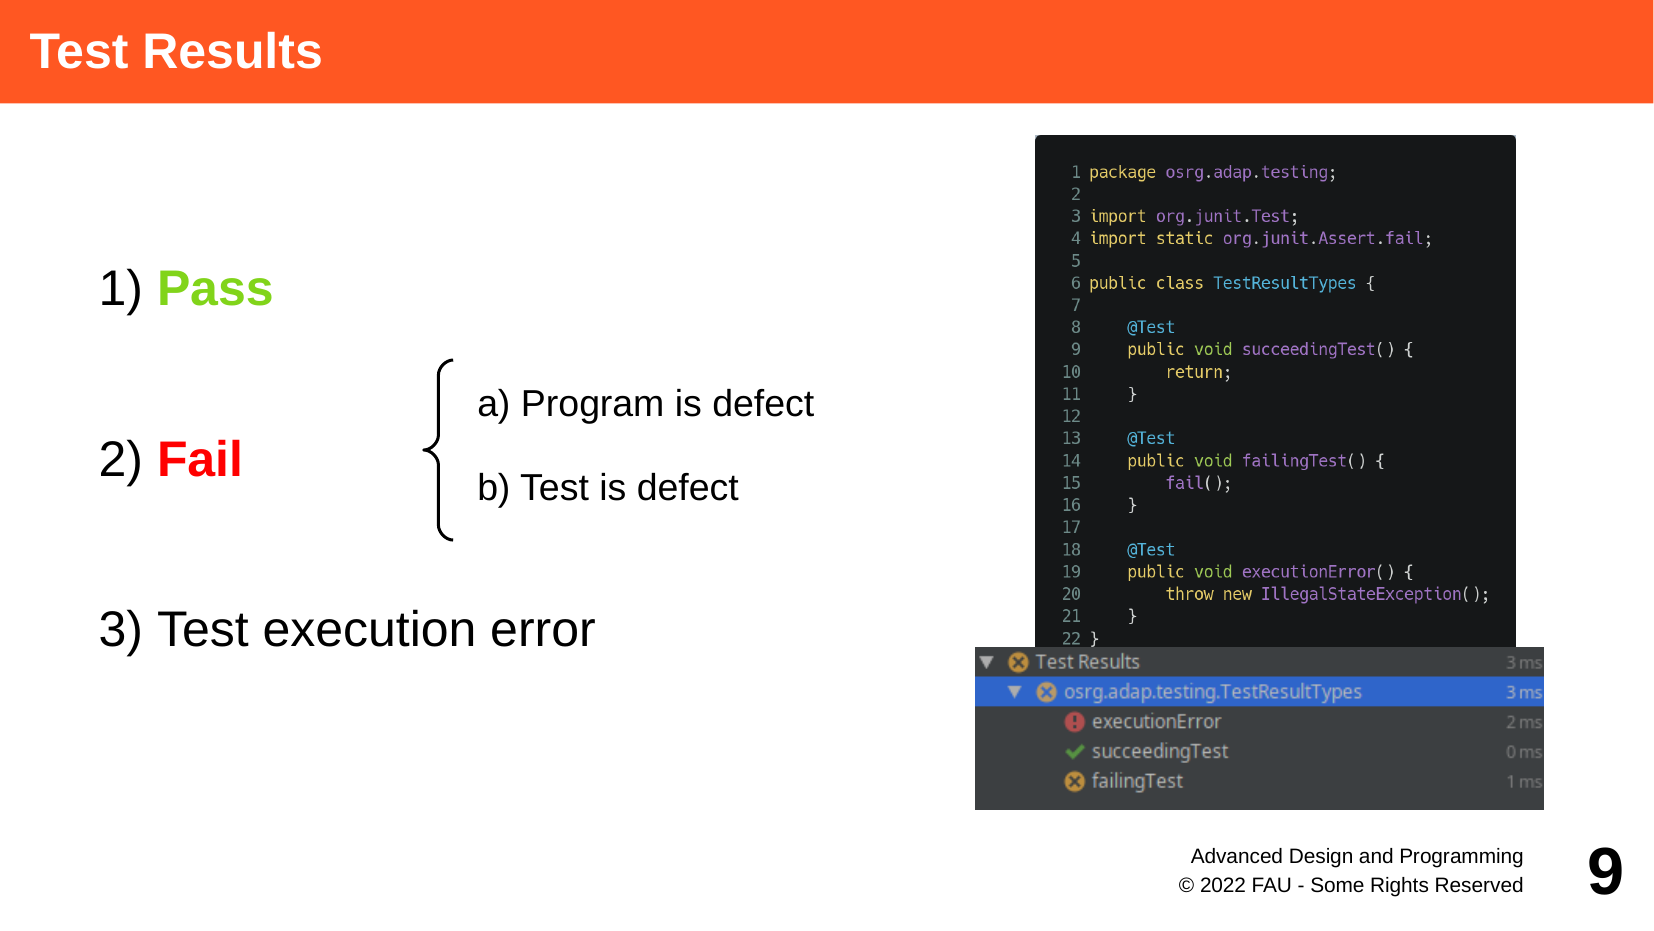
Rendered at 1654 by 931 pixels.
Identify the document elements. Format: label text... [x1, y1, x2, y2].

text_box a) Program is defect b) Test is defect [465, 294, 856, 597]
title Test Results [0, 0, 1654, 104]
picture [975, 134, 1544, 811]
text_box Pass Fail Test execution error [86, 152, 687, 766]
